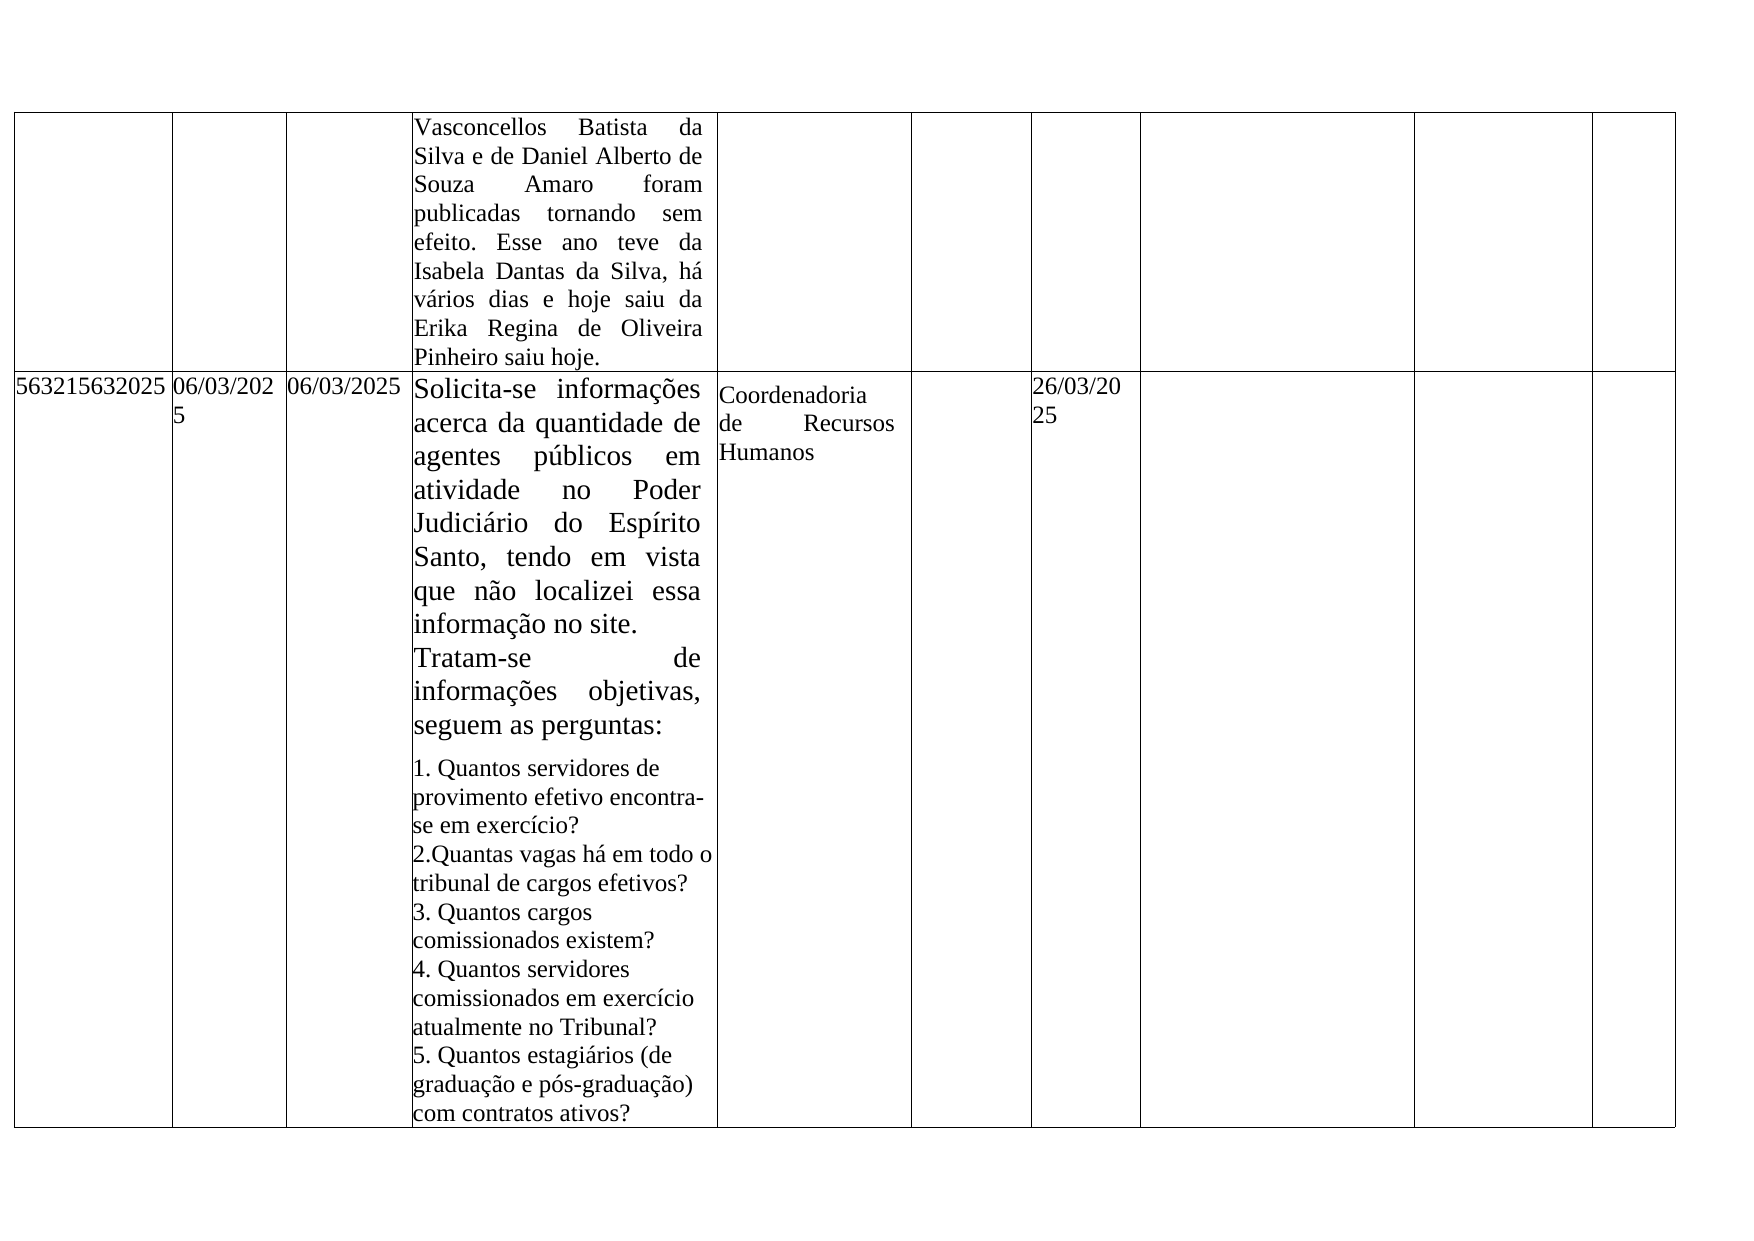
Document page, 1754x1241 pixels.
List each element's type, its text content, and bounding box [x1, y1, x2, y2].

table_cell 06/03/2025 [287, 372, 412, 1127]
table_cell [1141, 372, 1414, 1127]
table_cell Solicita-se informações acerca da quantidade de agentes públicos em atividade no Poder Judiciário do Espírito Santo, tendo em vista que não localizei essa informação no site. Tratam-se de informações objetivas, seguem as perguntas: 1. Quantos servidores de provimento efetivo encontra-se em exercício? 2.Quantas vagas há em todo o tribunal de cargos efetivos? 3. Quantos cargos comissionados existem? 4. Quantos servidores comissionados em exercício atualmente no Tribunal? 5. Quantos estagiários (de graduação e pós-graduação) com contratos ativos? [413, 372, 717, 1127]
table_cell [1593, 113, 1675, 371]
table_cell [1676, 371, 1745, 1127]
table_cell [1032, 113, 1140, 371]
table_cell [1676, 112, 1745, 371]
table_cell [173, 113, 286, 371]
table_cell 26/03/2025 [1032, 372, 1140, 1127]
table_cell [1593, 372, 1675, 1127]
table_cell Coordenadoria de Recursos Humanos [718, 372, 911, 1127]
table_cell Vasconcellos Batista da Silva e de Daniel Alberto de Souza Amaro foram publicadas tornando sem efeito. Esse ano teve da Isabela Dantas da Silva, há vários dias e hoje saiu da Erika Regina de Oliveira Pinheiro saiu hoje. [413, 113, 717, 371]
table_cell [287, 113, 412, 371]
table_cell [15, 113, 172, 371]
table_cell [718, 113, 911, 371]
table_cell [1141, 113, 1414, 371]
table_cell [912, 113, 1031, 371]
table_cell [1415, 372, 1592, 1127]
table_cell 06/03/2025 [173, 372, 286, 1127]
table_cell 563215632025 [15, 372, 172, 1127]
table_cell [1415, 113, 1592, 371]
table_cell [912, 372, 1031, 1127]
